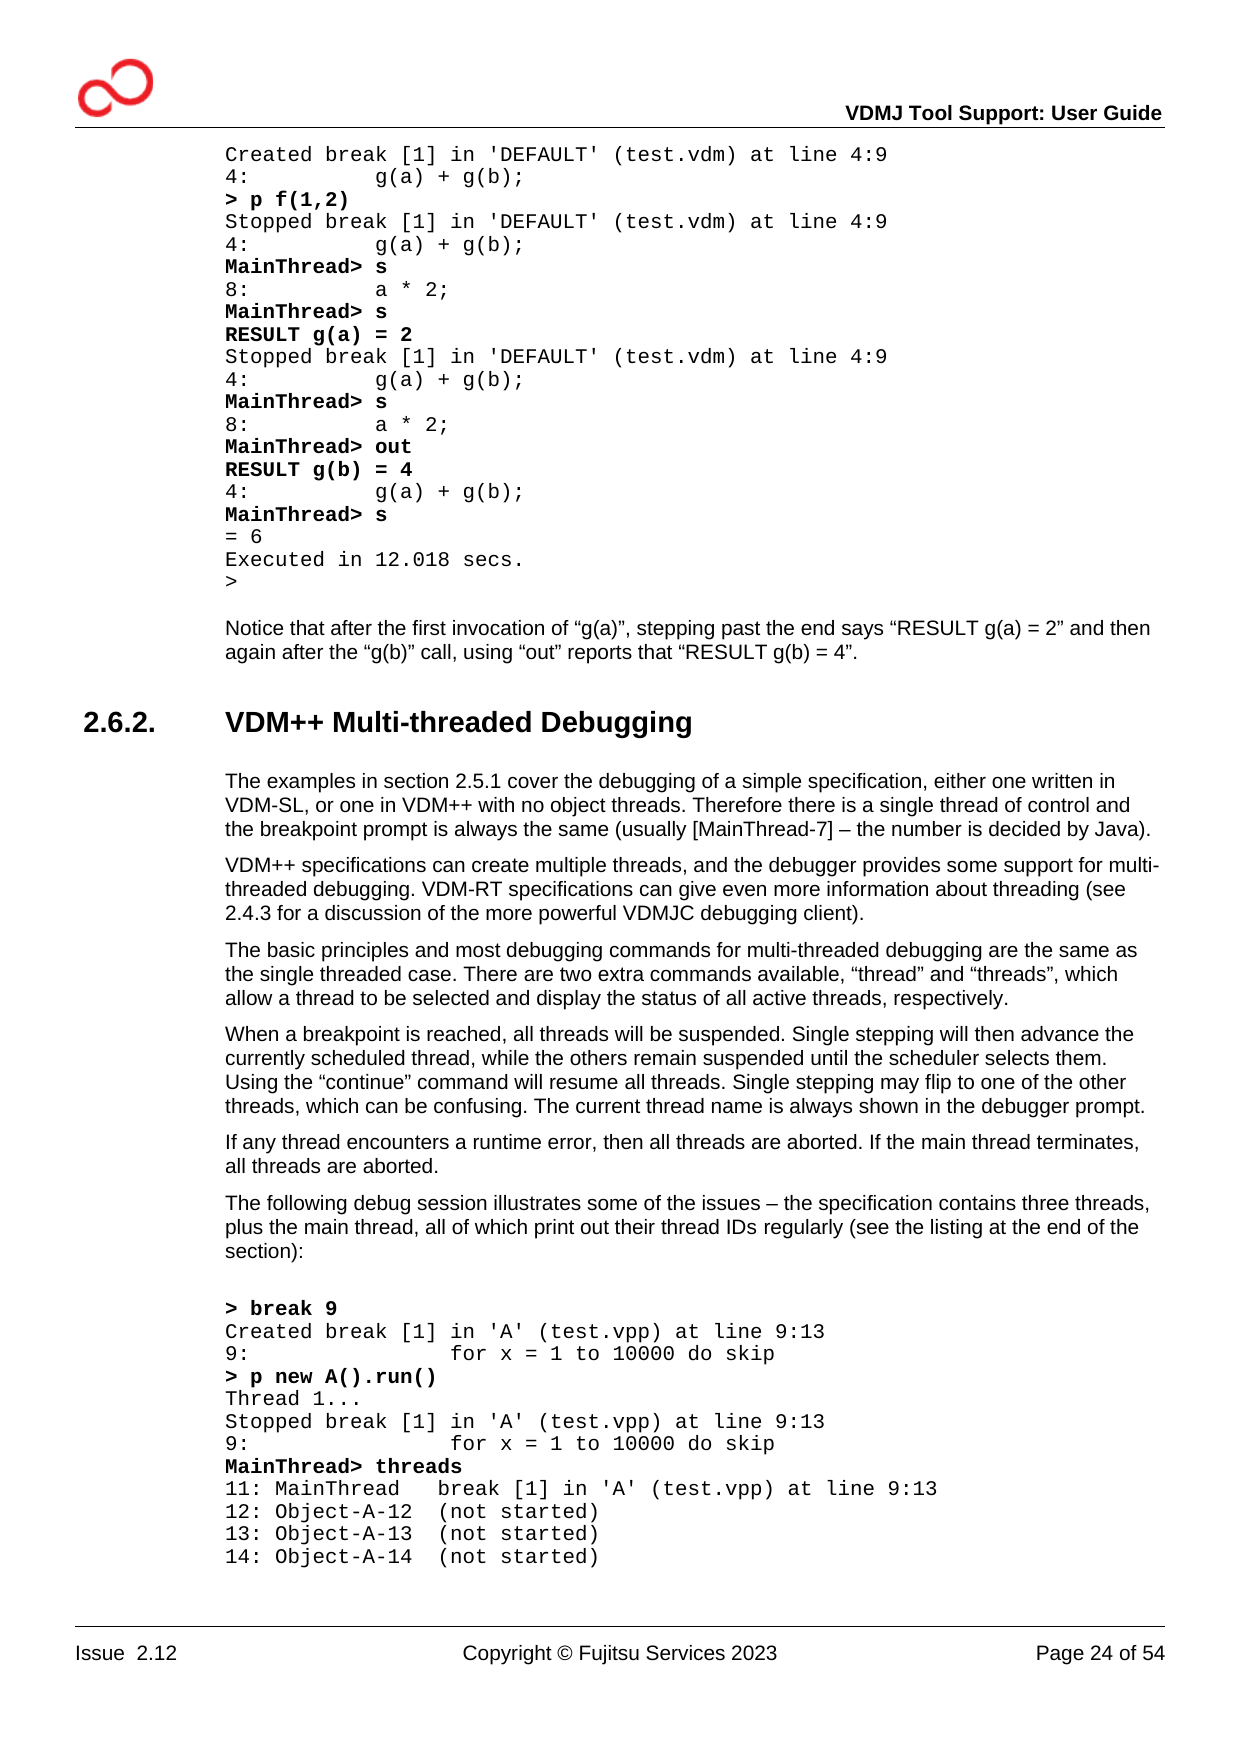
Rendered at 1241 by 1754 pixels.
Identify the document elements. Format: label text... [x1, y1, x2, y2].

text 13: Object-A-13 (not started) [225, 1523, 1165, 1545]
text VDM++ specifications can create multiple threads, and the debugger provides some support for multi-threaded debugging. VDM-RT specifications can give even more information about threading (see 2.4.3 for a discussion of the more powerful VDMJC debugging client). [225, 853, 1165, 925]
text Executed in 12.018 secs. [225, 548, 1165, 571]
text 8: a * 2; [225, 413, 1165, 436]
text RESULT g(a) = 2 [225, 323, 1165, 346]
text 8: a * 2; [225, 278, 1165, 301]
text Created break [1] in 'A' (test.vpp) at line 9:13 [225, 1320, 1165, 1343]
text If any thread encounters a runtime error, then all threads are aborted. If the main thread terminates, all threads are aborted. [225, 1131, 1165, 1178]
text When a breakpoint is reached, all threads will be suspended. Single stepping will then advance the currently scheduled thread, while the others remain suspended until the scheduler selects them. Using the “continue” command will resume all threads. Single stepping may flip to one of the other threads, which can be confusing. The current thread name is always shown in the debugger prompt. [225, 1022, 1165, 1118]
text Created break [1] in 'DEFAULT' (test.vdm) at line 4:9 [225, 143, 1165, 166]
text 4: g(a) + g(b); [225, 233, 1165, 256]
text Thread 1... [225, 1388, 1165, 1410]
subtitle VDM++ Multi-threaded Debugging [75, 706, 1165, 739]
text Stopped break [1] in 'DEFAULT' (test.vdm) at line 4:9 [225, 346, 1165, 368]
text RESULT g(b) = 4 [225, 458, 1165, 481]
text MainThread> out [225, 436, 1165, 458]
text MainThread> s [225, 391, 1165, 413]
text > break 9 [225, 1298, 1165, 1320]
text The following debug session illustrates some of the issues – the specification contains three threads, plus the main thread, all of which print out their thread IDs regularly (see the listing at the end of the section): [225, 1191, 1165, 1263]
text Stopped break [1] in 'DEFAULT' (test.vdm) at line 4:9 [225, 211, 1165, 233]
text Notice that after the first invocation of “g(a)”, stepping past the end says “RESULT g(a) = 2” and then again after the “g(b)” call, using “out” reports that “RESULT g(b) = 4”. [225, 616, 1165, 664]
text > [225, 571, 1165, 593]
text 4: g(a) + g(b); [225, 166, 1165, 188]
picture [78, 52, 153, 127]
text MainThread> s [225, 301, 1165, 323]
text MainThread> threads [225, 1455, 1165, 1478]
text MainThread> s [225, 256, 1165, 278]
text = 6 [225, 526, 1165, 548]
text 9: for x = 1 to 10000 do skip [225, 1343, 1165, 1365]
text 4: g(a) + g(b); [225, 368, 1165, 391]
text The examples in section 2.5.1 cover the debugging of a simple specification, either one written in VDM-SL, or one in VDM++ with no object threads. Therefore there is a single thread of control and the breakpoint prompt is always the same (usually [MainThread-7] – the number is decided by Java). [225, 769, 1165, 841]
text > p new A().run() [225, 1365, 1165, 1388]
text 9: for x = 1 to 10000 do skip [225, 1433, 1165, 1455]
text Stopped break [1] in 'A' (test.vpp) at line 9:13 [225, 1410, 1165, 1433]
text 12: Object-A-12 (not started) [225, 1500, 1165, 1523]
text MainThread> s [225, 503, 1165, 526]
text 11: MainThread break [1] in 'A' (test.vpp) at line 9:13 [225, 1478, 1165, 1500]
text The basic principles and most debugging commands for multi-threaded debugging are the same as the single threaded case. There are two extra commands available, “thread” and “threads”, which allow a thread to be selected and display the status of all active threads, respectively. [225, 938, 1165, 1010]
text 14: Object-A-14 (not started) [225, 1545, 1165, 1568]
text > p f(1,2) [225, 188, 1165, 211]
text 4: g(a) + g(b); [225, 481, 1165, 503]
